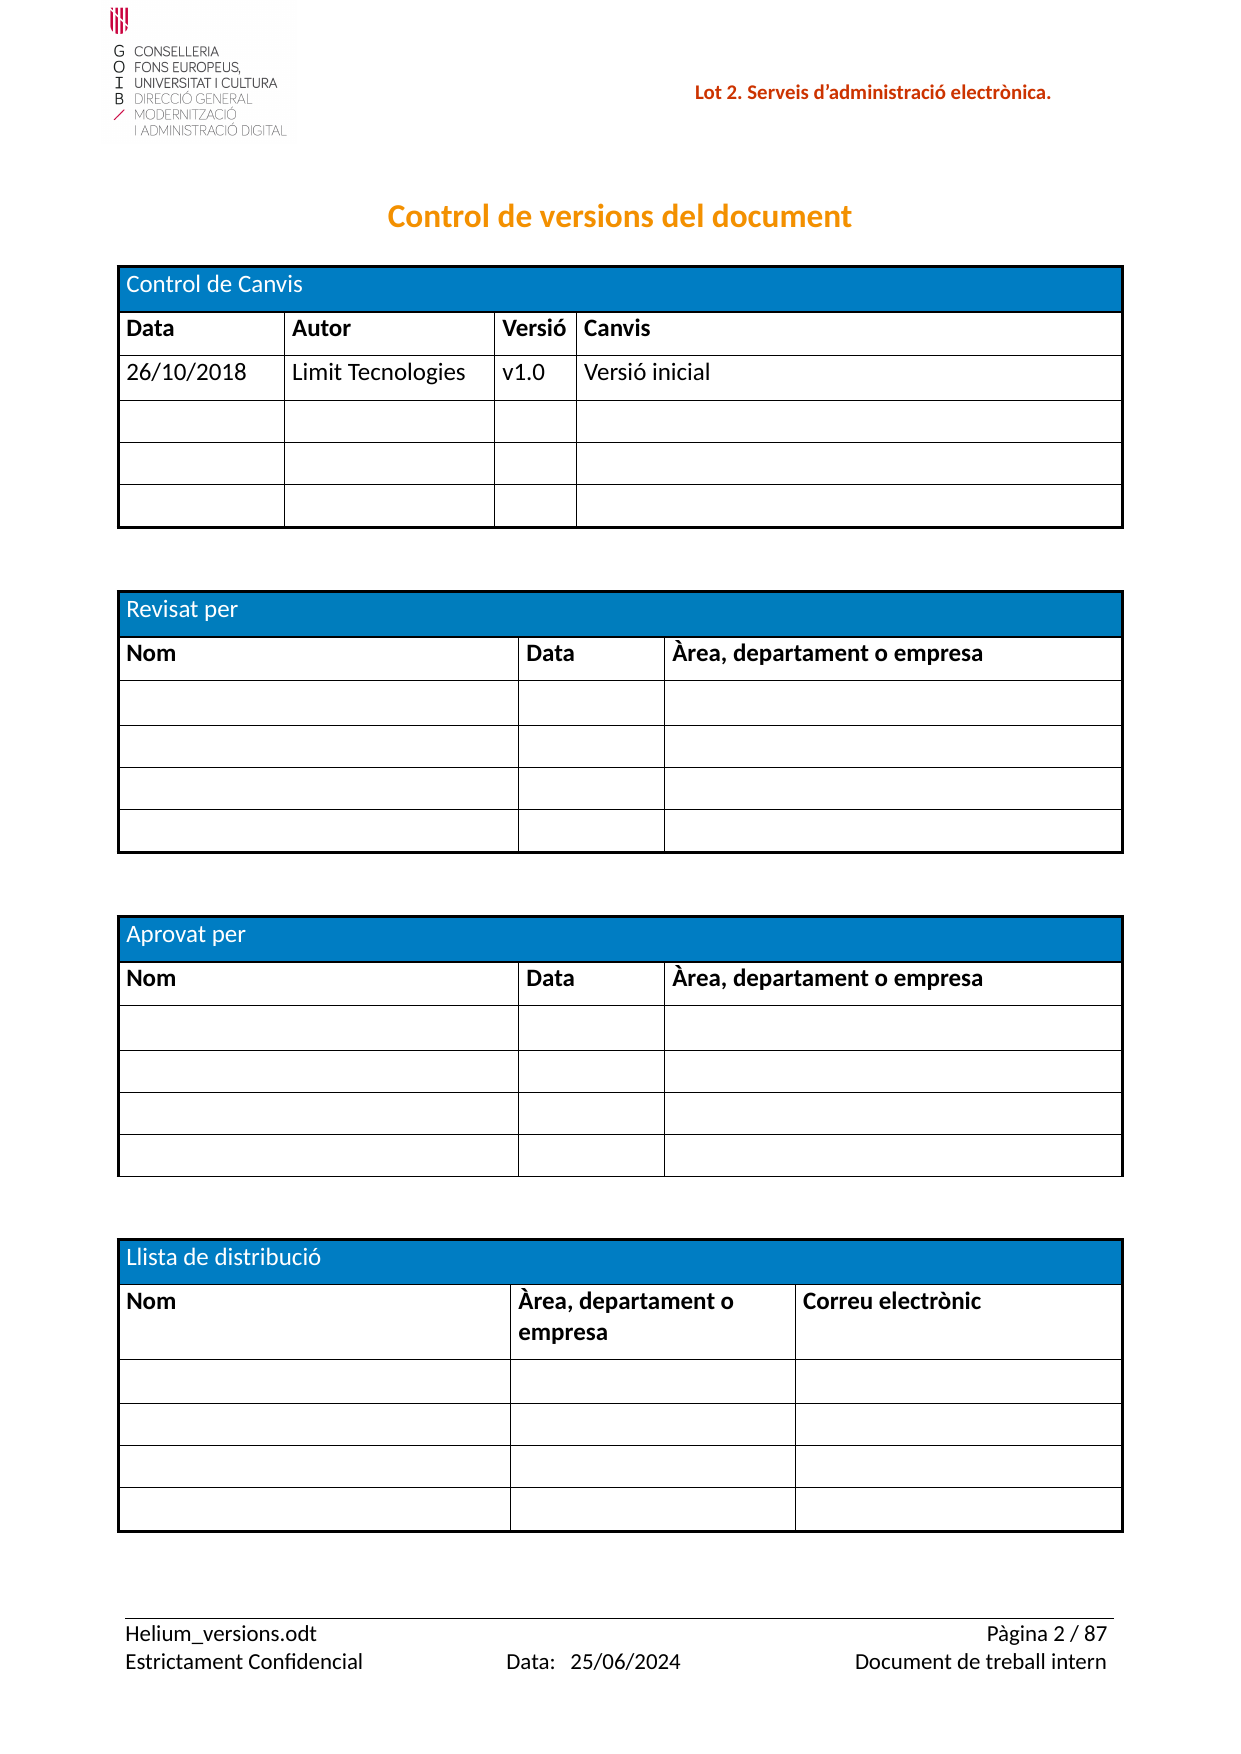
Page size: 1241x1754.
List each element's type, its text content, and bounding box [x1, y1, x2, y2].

table_cell [796, 1446, 1121, 1487]
table_cell [120, 1051, 518, 1092]
table_header Llista de distribució [120, 1241, 1121, 1284]
table_cell [665, 1135, 1121, 1176]
table_cell [511, 1446, 795, 1487]
table_cell [120, 681, 518, 724]
table_cell [120, 485, 284, 526]
table_cell Correu electrònic [796, 1285, 1121, 1359]
table_cell Àrea, departament o empresa [665, 963, 1121, 1005]
table_cell Data [519, 638, 664, 680]
table_cell [665, 681, 1121, 724]
table_cell [120, 1006, 518, 1049]
table_cell [796, 1360, 1121, 1403]
table_cell Limit Tecnologies [285, 356, 494, 399]
table_cell [796, 1404, 1121, 1445]
table_cell [665, 726, 1121, 767]
subtitle Control de versions del document [118, 195, 1122, 236]
table_cell [120, 726, 518, 767]
table_cell [519, 1006, 664, 1049]
table_cell [519, 768, 664, 809]
table_cell Nom [120, 963, 518, 1005]
table_cell Nom [120, 1285, 510, 1359]
table_cell [665, 1093, 1121, 1134]
table_header Control de Canvis [120, 268, 1121, 311]
table_cell 26/10/2018 [120, 356, 284, 399]
table_cell [120, 1404, 510, 1445]
table_cell [519, 1135, 664, 1176]
table_cell Àrea, departament o empresa [665, 638, 1121, 680]
table_cell [120, 1446, 510, 1487]
table_cell [495, 401, 576, 442]
table_cell Canvis [577, 313, 1121, 355]
table_cell [511, 1360, 795, 1403]
table_cell [285, 401, 494, 442]
table_cell v1.0 [495, 356, 576, 399]
table_cell [665, 1006, 1121, 1049]
table_cell Autor [285, 313, 494, 355]
table_cell [577, 485, 1121, 526]
table_cell Versió inicial [577, 356, 1121, 399]
table_cell Data [120, 313, 284, 355]
table_cell [665, 768, 1121, 809]
table_header Aprovat per [120, 918, 1121, 961]
table_cell [120, 1488, 510, 1529]
table_cell [120, 401, 284, 442]
table_cell [577, 401, 1121, 442]
table_cell [120, 443, 284, 484]
table_cell [120, 1360, 510, 1403]
table_cell [519, 1051, 664, 1092]
table_cell [285, 443, 494, 484]
table_cell [511, 1404, 795, 1445]
table_cell [665, 810, 1121, 851]
table_cell [665, 1051, 1121, 1092]
table_cell [285, 485, 494, 526]
table_cell Data [519, 963, 664, 1005]
table_cell [519, 726, 664, 767]
table_cell [495, 485, 576, 526]
table_cell Nom [120, 638, 518, 680]
picture [100, 0, 297, 144]
table_cell [796, 1488, 1121, 1529]
table_cell [511, 1488, 795, 1529]
table_cell Versió [495, 313, 576, 355]
table_cell [577, 443, 1121, 484]
table_cell [495, 443, 576, 484]
table_header Revisat per [120, 593, 1121, 636]
table_cell [519, 810, 664, 851]
table_cell [120, 1093, 518, 1134]
table_cell [519, 681, 664, 724]
table_cell [519, 1093, 664, 1134]
table_cell [120, 1135, 518, 1176]
table_cell [120, 768, 518, 809]
table_cell Àrea, departament o empresa [511, 1285, 795, 1359]
table_cell [120, 810, 518, 851]
